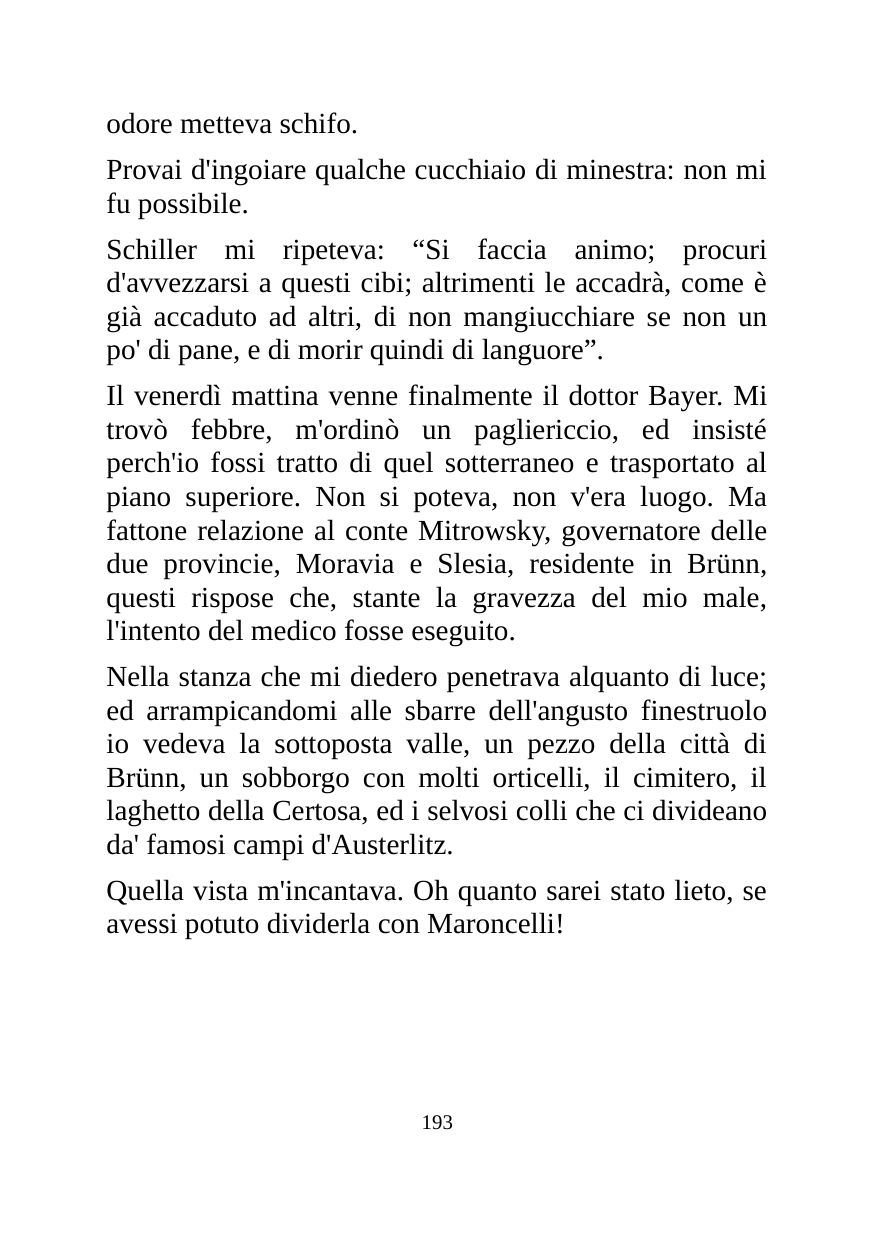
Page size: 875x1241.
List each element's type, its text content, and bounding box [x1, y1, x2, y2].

text Quella vista m'incantava. Oh quanto sarei stato lieto, se avessi potuto dividerla con Maroncelli! [106, 873, 768, 940]
text Provai d'ingoiare qualche cucchiaio di minestra: non mi fu possibile. [106, 152, 768, 219]
text Il venerdì mattina venne finalmente il dottor Bayer. Mi trovò febbre, m'ordinò un pagliericcio, ed insisté perch'io fossi tratto di quel sotterraneo e trasportato al piano superiore. Non si poteva, non v'era luogo. Ma fattone relazione al conte Mitrowsky, governatore delle due provincie, Moravia e Slesia, residente in Brünn, questi rispose che, stante la gravezza del mio male, l'intento del medico fosse eseguito. [106, 378, 768, 647]
text Nella stanza che mi diedero penetrava alquanto di luce; ed arrampicandomi alle sbarre dell'angusto finestruolo io vedeva la sottoposta valle, un pezzo della città di Brünn, un sobborgo con molti orticelli, il cimitero, il laghetto della Certosa, ed i selvosi colli che ci divideano da' famosi campi d'Austerlitz. [106, 659, 768, 861]
text odore metteva schifo. [106, 106, 768, 140]
text Schiller mi ripeteva: “Si faccia animo; procuri d'avvezzarsi a questi cibi; altrimenti le accadrà, come è già accaduto ad altri, di non mangiucchiare se non un po' di pane, e di morir quindi di languore”. [106, 232, 768, 366]
